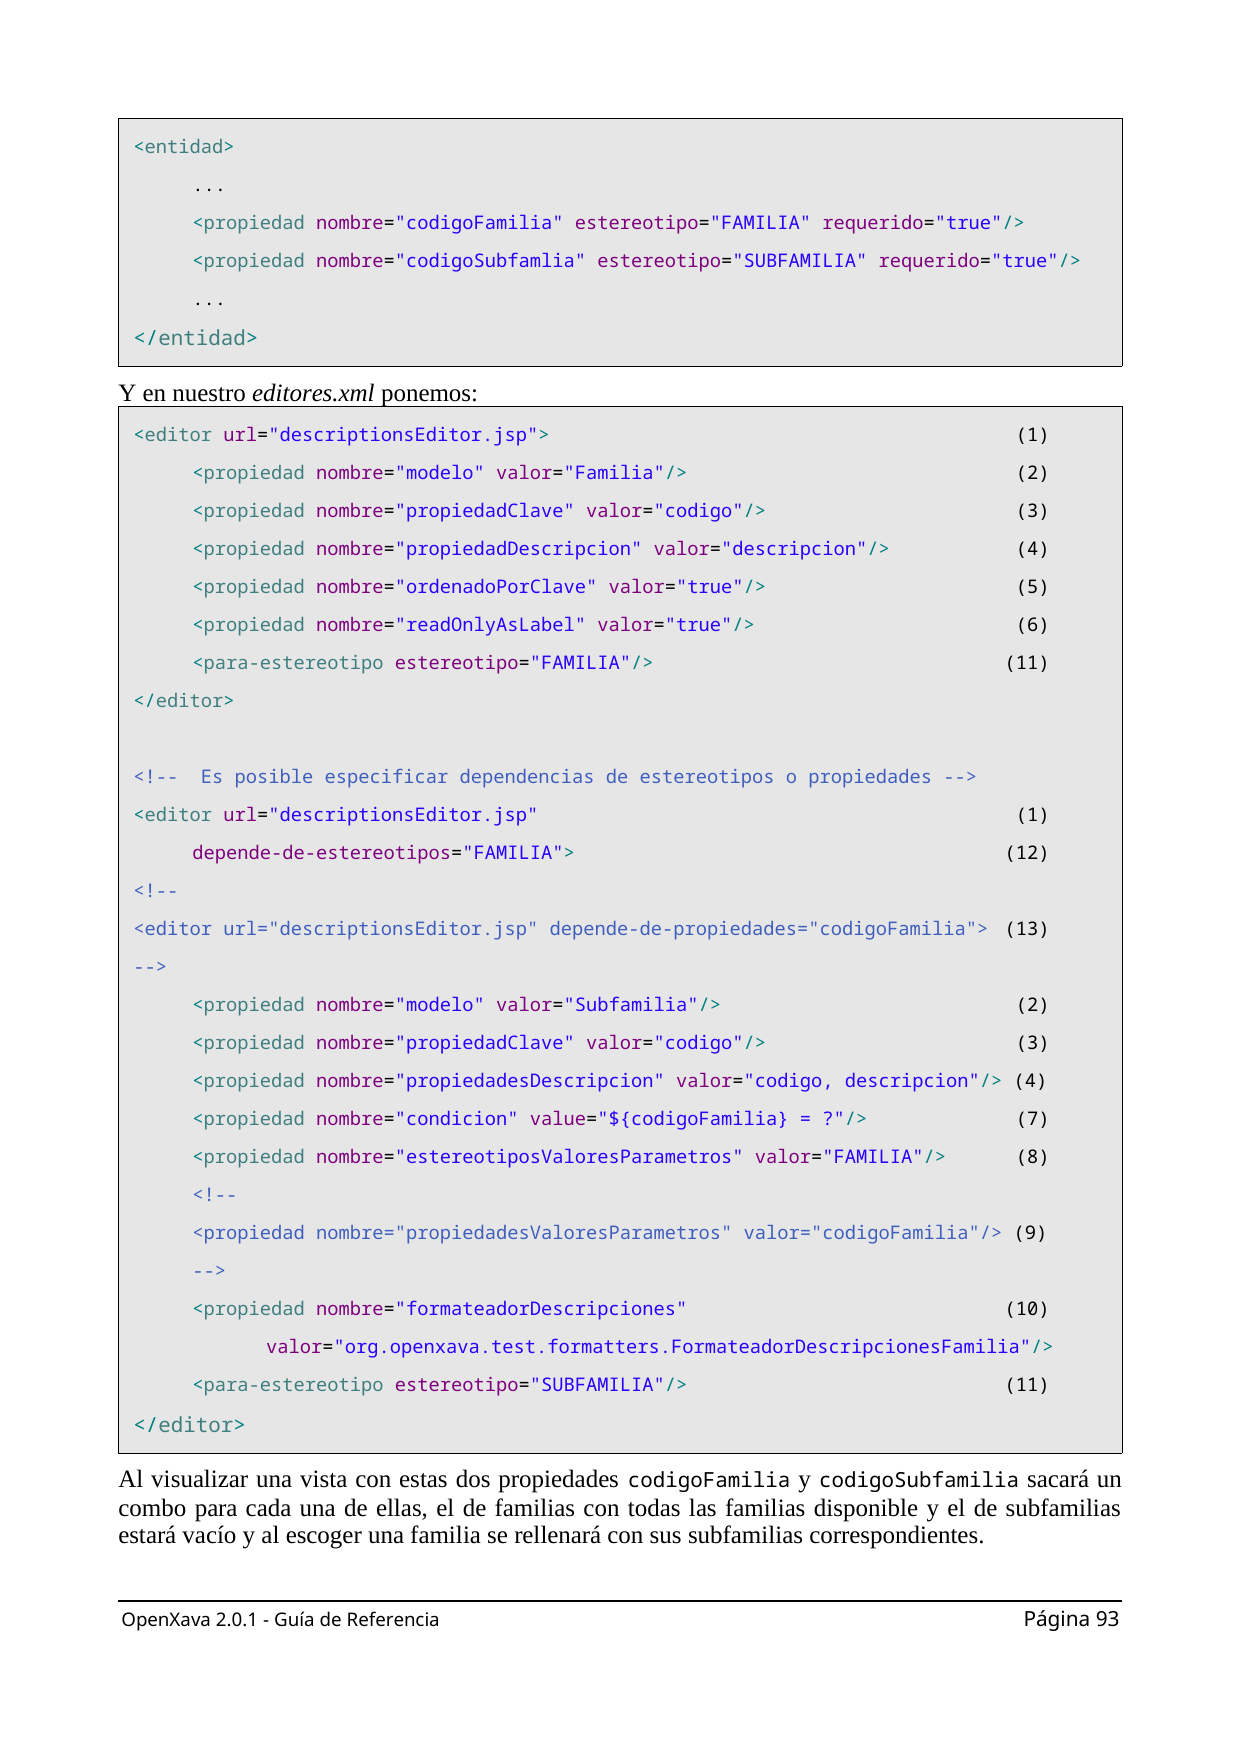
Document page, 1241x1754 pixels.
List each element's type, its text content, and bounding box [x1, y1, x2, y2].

text <propiedad nombre="propiedadesValoresParametros" valor="codigoFamilia"/> (9) [119, 1205, 1122, 1243]
text <propiedad nombre="estereotiposValoresParametros" valor="FAMILIA"/> (8) [119, 1129, 1122, 1167]
text <propiedad nombre="propiedadDescripcion" valor="descripcion"/> (4) [119, 521, 1122, 558]
text <para-estereotipo estereotipo="FAMILIA"/> (11) [119, 634, 1122, 673]
text <propiedad nombre="codigoSubfamlia" estereotipo="SUBFAMILIA" requerido="true"/> [119, 232, 1122, 270]
text </entidad> [119, 308, 1122, 366]
text <propiedad nombre="condicion" value="${codigoFamilia} = ?"/> (7) [119, 1091, 1122, 1129]
text <!-- [119, 863, 1122, 901]
text <editor url="descriptionsEditor.jsp" (1) [119, 787, 1122, 825]
text --> [119, 1243, 1122, 1281]
text <propiedad nombre="propiedadClave" valor="codigo"/> (3) [119, 482, 1122, 521]
text <editor url="descriptionsEditor.jsp"> (1) [119, 407, 1122, 444]
text <!-- Es posible especificar dependencias de estereotipos o propiedades --> [119, 749, 1122, 787]
text <propiedad nombre="propiedadesDescripcion" valor="codigo, descripcion"/> (4) [119, 1053, 1122, 1091]
text ... [119, 270, 1122, 308]
text Al visualizar una vista con estas dos propiedades codigoFamilia y codigoSubfamilia sacará un combo para cada una de ellas, el de familias con todas las familias disponible y el de subfamilias estará vacío y al escoger una familia se rellenará con sus subfamilias correspondientes. [118, 1466, 1122, 1549]
text <entidad> [119, 119, 1122, 156]
text ... [119, 156, 1122, 194]
text <propiedad nombre="modelo" valor="Subfamilia"/> (2) [119, 977, 1122, 1015]
text <propiedad nombre="codigoFamilia" estereotipo="FAMILIA" requerido="true"/> [119, 194, 1122, 232]
text <propiedad nombre="readOnlyAsLabel" valor="true"/> (6) [119, 597, 1122, 634]
text <propiedad nombre="modelo" valor="Familia"/> (2) [119, 444, 1122, 482]
text <propiedad nombre="ordenadoPorClave" valor="true"/> (5) [119, 558, 1122, 597]
text --> [119, 939, 1122, 977]
text depende-de-estereotipos="FAMILIA"> (12) [119, 825, 1122, 863]
text <propiedad nombre="formateadorDescripciones" (10) [119, 1281, 1122, 1319]
text <!-- [119, 1167, 1122, 1205]
text Y en nuestro editores.xml ponemos: [118, 379, 1122, 406]
text </editor> [119, 1395, 1122, 1453]
text <propiedad nombre="propiedadClave" valor="codigo"/> (3) [119, 1015, 1122, 1053]
text valor="org.openxava.test.formatters.FormateadorDescripcionesFamilia"/> [119, 1319, 1122, 1357]
text <para-estereotipo estereotipo="SUBFAMILIA"/> (11) [119, 1357, 1122, 1395]
text </editor> [119, 673, 1122, 711]
text <editor url="descriptionsEditor.jsp" depende-de-propiedades="codigoFamilia"> (13) [119, 901, 1122, 939]
